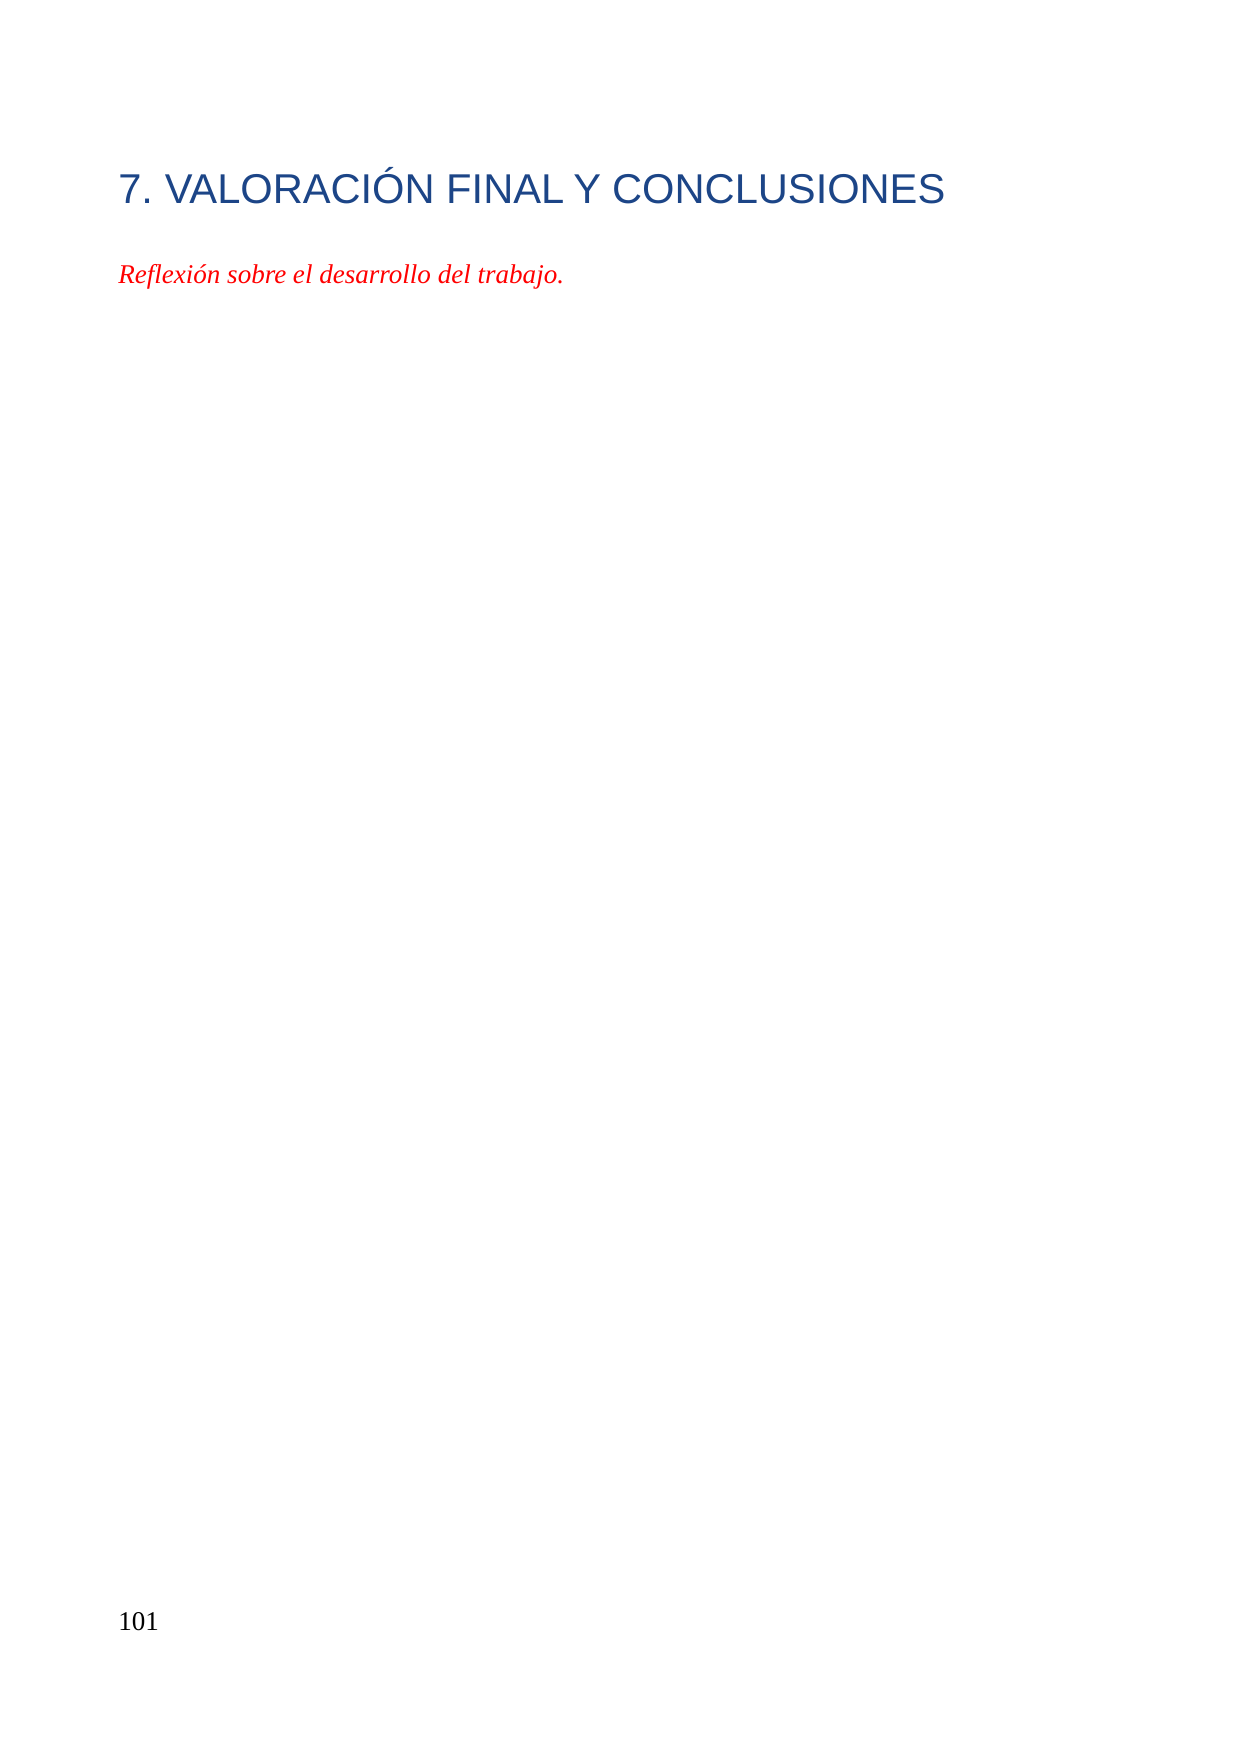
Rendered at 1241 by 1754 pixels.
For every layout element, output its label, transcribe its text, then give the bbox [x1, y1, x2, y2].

subtitle VALORACIÓN FINAL Y CONCLUSIONES [118, 164, 1122, 212]
text Reflexión sobre el desarrollo del trabajo. [118, 258, 1122, 289]
